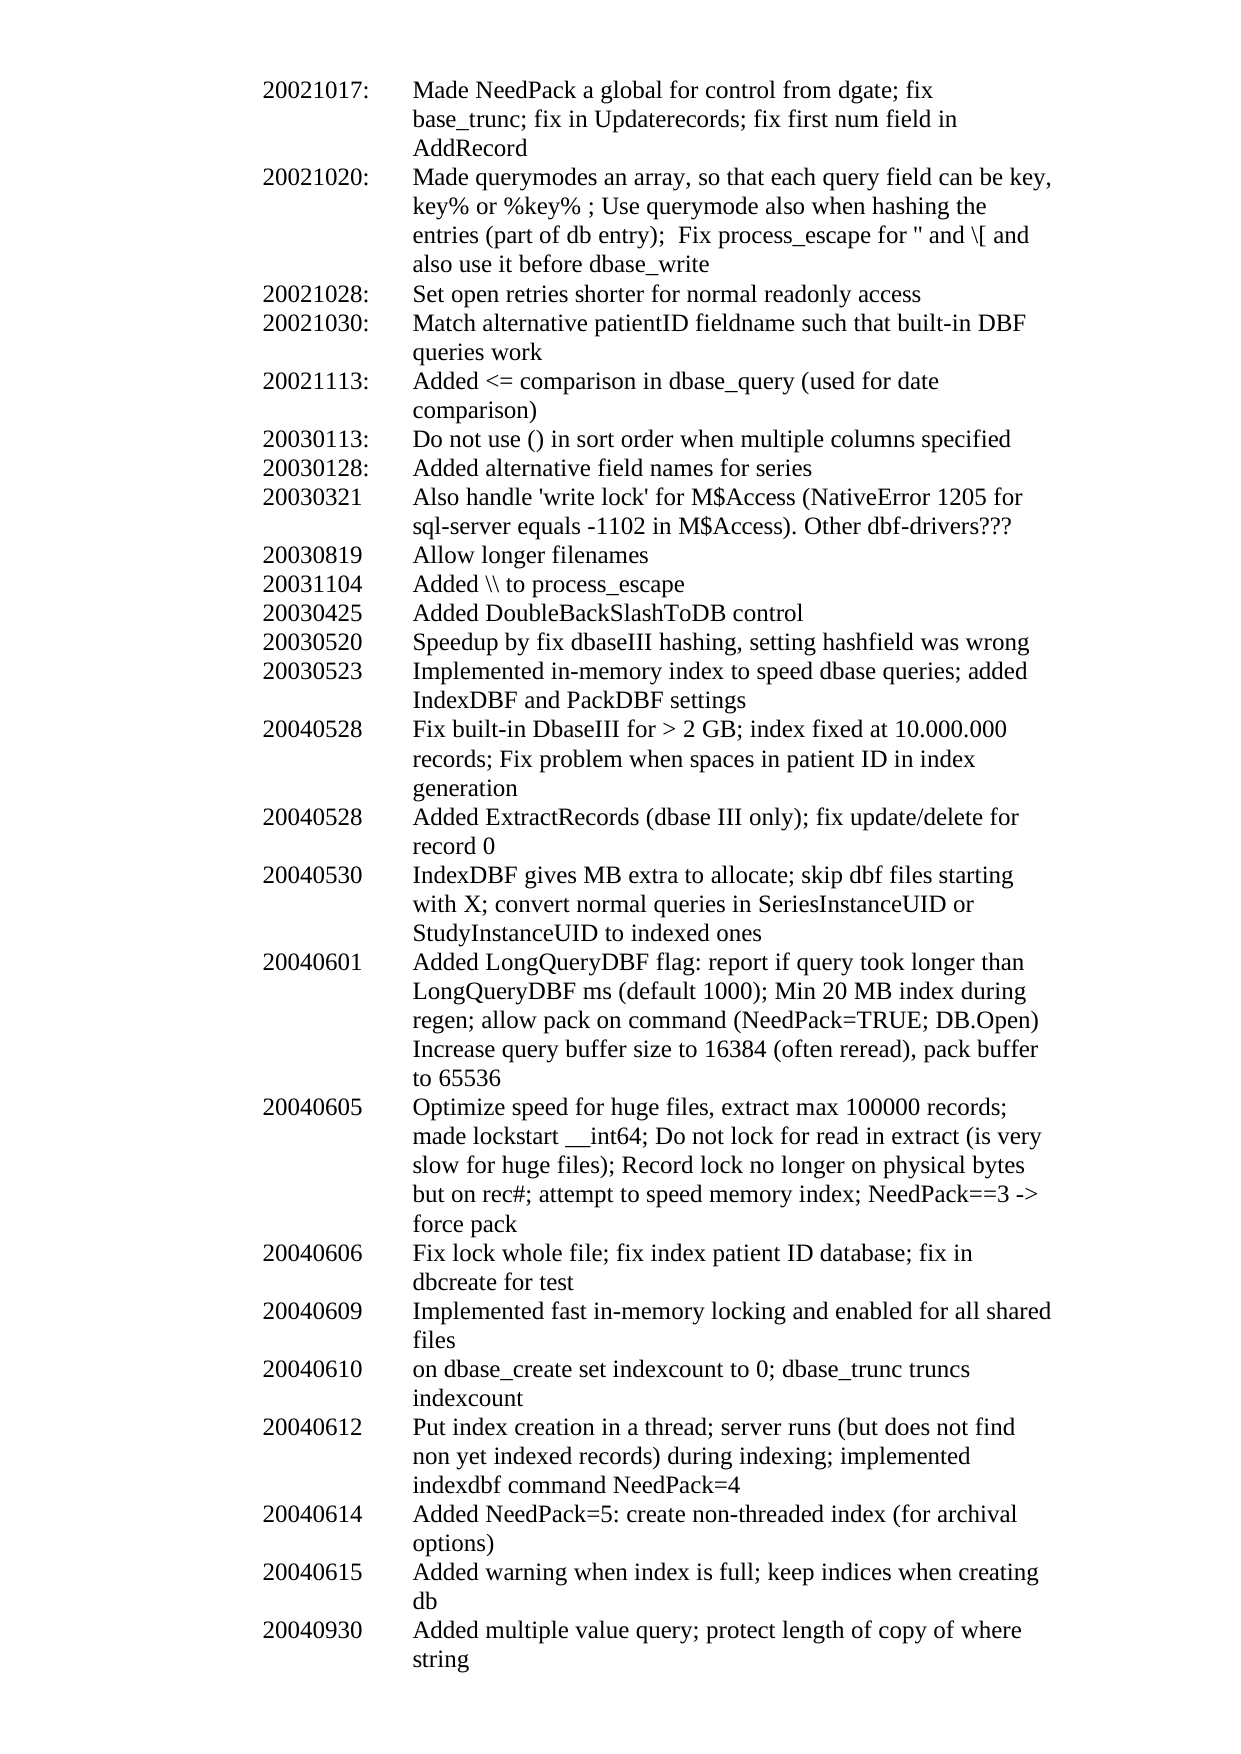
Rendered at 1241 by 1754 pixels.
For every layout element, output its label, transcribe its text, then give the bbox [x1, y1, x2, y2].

text 20040530 IndexDBF gives MB extra to allocate; skip dbf files starting with X; convert normal queries in SeriesInstanceUID or StudyInstanceUID to indexed ones [262, 860, 1053, 947]
text 20030321 Also handle 'write lock' for M$Access (NativeError 1205 for sql-server equals -1102 in M$Access). Other dbf-drivers??? [262, 482, 1053, 540]
text 20040930 Added multiple value query; protect length of copy of where string [262, 1615, 1053, 1673]
text 20040528 Added ExtractRecords (dbase III only); fix update/delete for record 0 [262, 802, 1053, 860]
text 20021017: Made NeedPack a global for control from dgate; fix base_trunc; fix in Updaterecords; fix first num field in AddRecord [262, 75, 1053, 162]
text 20040610 on dbase_create set indexcount to 0; dbase_trunc truncs indexcount [262, 1354, 1053, 1412]
text 20021030: Match alternative patientID fieldname such that built-in DBF queries work [262, 307, 1053, 366]
text 20021028: Set open retries shorter for normal readonly access [262, 278, 1053, 307]
text 20030128: Added alternative field names for series [262, 453, 1053, 482]
text 20040609 Implemented fast in-memory locking and enabled for all shared files [262, 1296, 1053, 1354]
text 20040601 Added LongQueryDBF flag: report if query took longer than LongQueryDBF ms (default 1000); Min 20 MB index during regen; allow pack on command (NeedPack=TRUE; DB.Open) [262, 947, 1053, 1034]
text Increase query buffer size to 16384 (often reread), pack buffer to 65536 [412, 1034, 1053, 1092]
text 20030425 Added DoubleBackSlashToDB control [187, 598, 1053, 627]
text 20040606 Fix lock whole file; fix index patient ID database; fix in dbcreate for test [262, 1237, 1053, 1296]
text 20040612 Put index creation in a thread; server runs (but does not find non yet indexed records) during indexing; implemented indexdbf command NeedPack=4 [262, 1412, 1053, 1499]
text 20040605 Optimize speed for huge files, extract max 100000 records; made lockstart __int64; Do not lock for read in extract (is very slow for huge files); Record lock no longer on physical bytes but on rec#; attempt to speed memory index; NeedPack==3 -> force pack [262, 1092, 1053, 1237]
text 20030113: Do not use () in sort order when multiple columns specified [262, 424, 1053, 453]
text 20031104 Added \\ to process_escape [262, 569, 1053, 598]
text 20021113: Added <= comparison in dbase_query (used for date comparison) [262, 366, 1053, 424]
text 20021020: Made querymodes an array, so that each query field can be key, key% or %key% ; Use querymode also when hashing the entries (part of db entry); Fix process_escape for '' and \[ and also use it before dbase_write [262, 162, 1053, 278]
text 20040614 Added NeedPack=5: create non-threaded index (for archival options) [262, 1499, 1053, 1557]
text 20030523 Implemented in-memory index to speed dbase queries; added IndexDBF and PackDBF settings [262, 656, 1053, 714]
text 20030520 Speedup by fix dbaseIII hashing, setting hashfield was wrong [187, 627, 1053, 656]
text 20030819 Allow longer filenames [262, 540, 1053, 569]
text 20040528 Fix built-in DbaseIII for > 2 GB; index fixed at 10.000.000 records; Fix problem when spaces in patient ID in index generation [262, 714, 1053, 802]
text 20040615 Added warning when index is full; keep indices when creating db [262, 1557, 1053, 1615]
